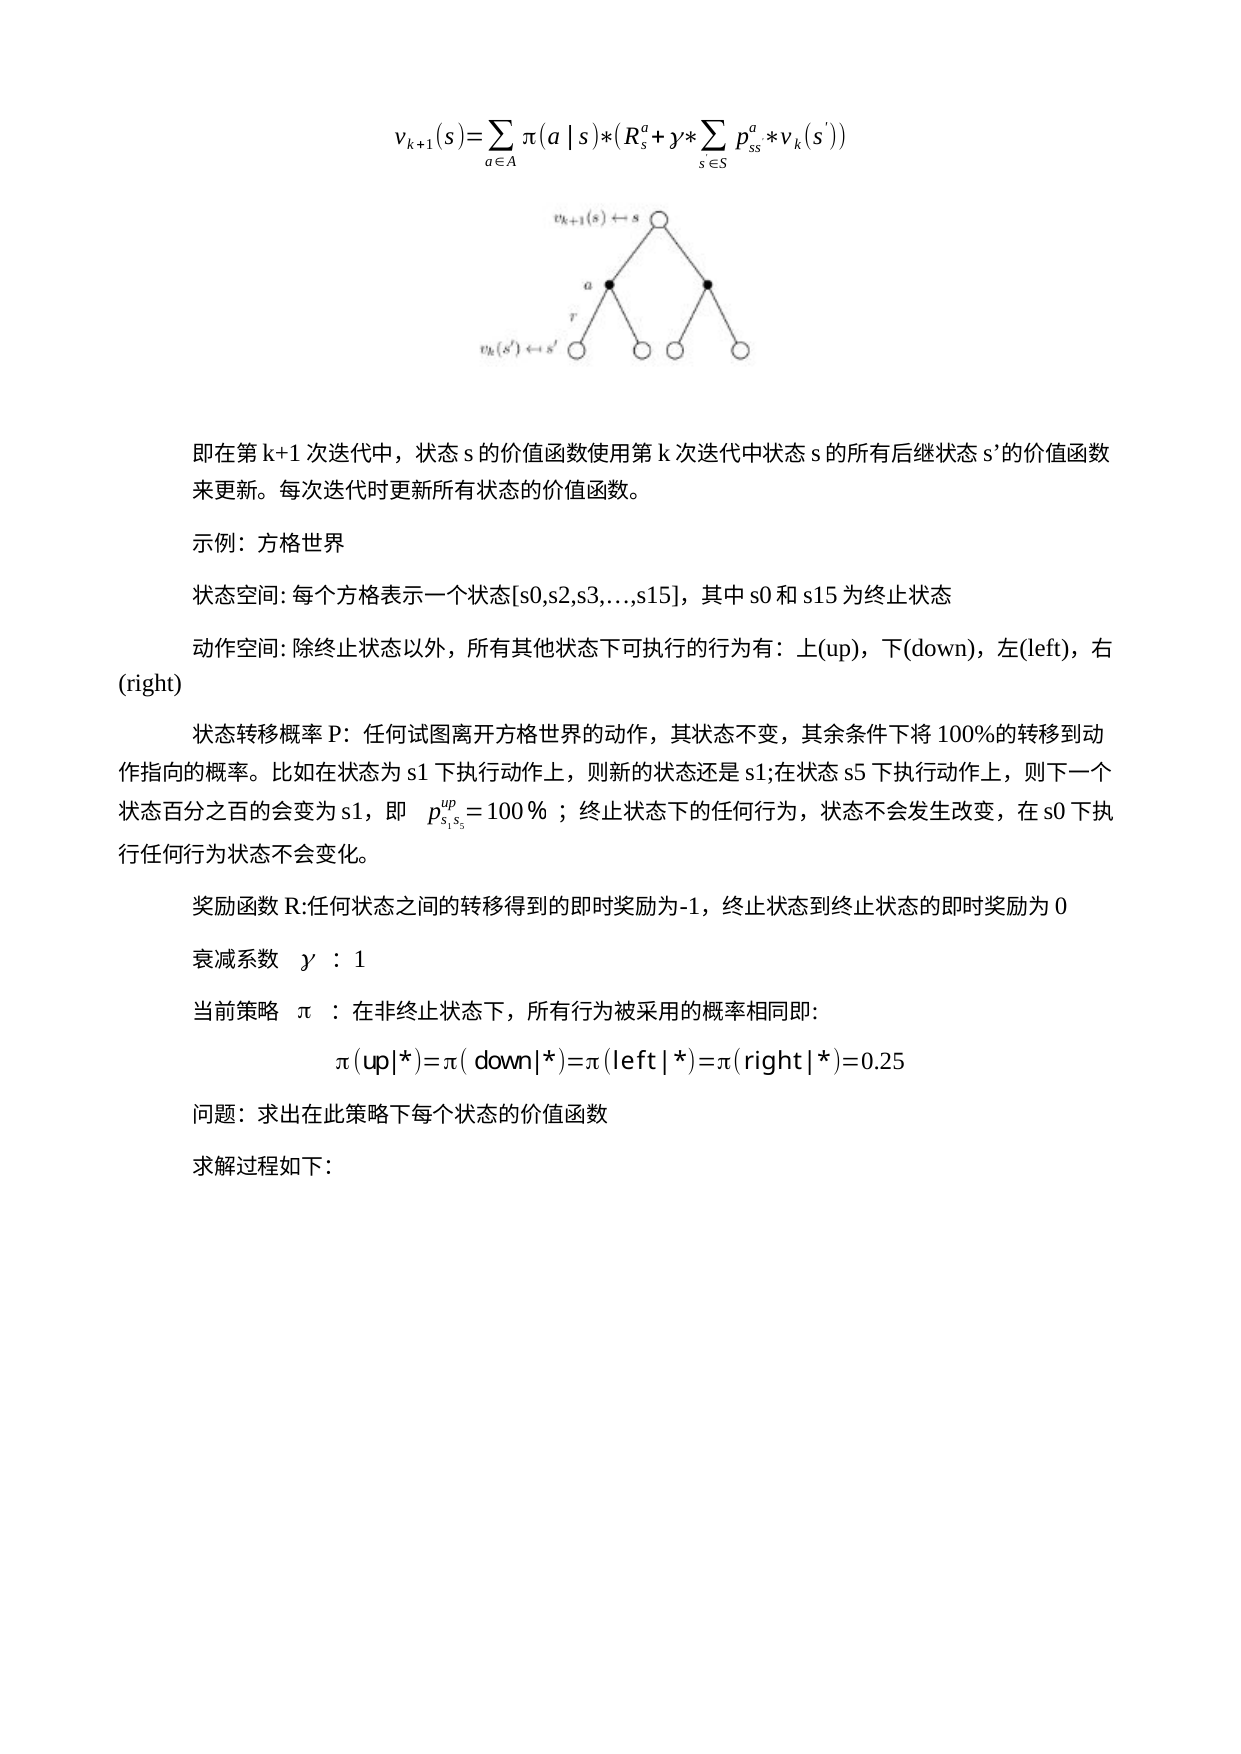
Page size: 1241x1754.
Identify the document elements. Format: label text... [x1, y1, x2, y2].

text 动作空间: 除终止状态以外，所有其他状态下可执行的行为有：上(up)，下(down)，左(left)，右(right) [118, 631, 1122, 697]
text 即在第k+1次迭代中，状态s的价值函数使用第k次迭代中状态s的所有后继状态s’的价值函数来更新。每次迭代时更新所有状态的价值函数。 [192, 436, 1122, 505]
text 衰减系数：1 [118, 942, 1122, 973]
text 问题：求出在此策略下每个状态的价值函数 [118, 1097, 1122, 1128]
picture [455, 191, 785, 381]
text 状态空间: 每个方格表示一个状态[s0,s2,s3,…,s15]，其中s0和s15为终止状态 [118, 578, 1122, 610]
text 奖励函数R:任何状态之间的转移得到的即时奖励为-1，终止状态到终止状态的即时奖励为0 [118, 889, 1122, 921]
text 求解过程如下： [118, 1149, 1122, 1181]
text 状态转移概率P：任何试图离开方格世界的动作，其状态不变，其余条件下将100%的转移到动作指向的概率。比如在状态为s1下执行动作上，则新的状态还是s1;在状态s5下执行动作上，则下一个状态百分之百的会变为s1，即；终止状态下的任何行为，状态不会发生改变，在s0下执行任何行为状态不会变化。 [118, 717, 1122, 868]
text 当前策略：在非终止状态下，所有行为被采用的概率相同即: [118, 994, 1122, 1026]
text 示例：方格世界 [192, 526, 1122, 558]
